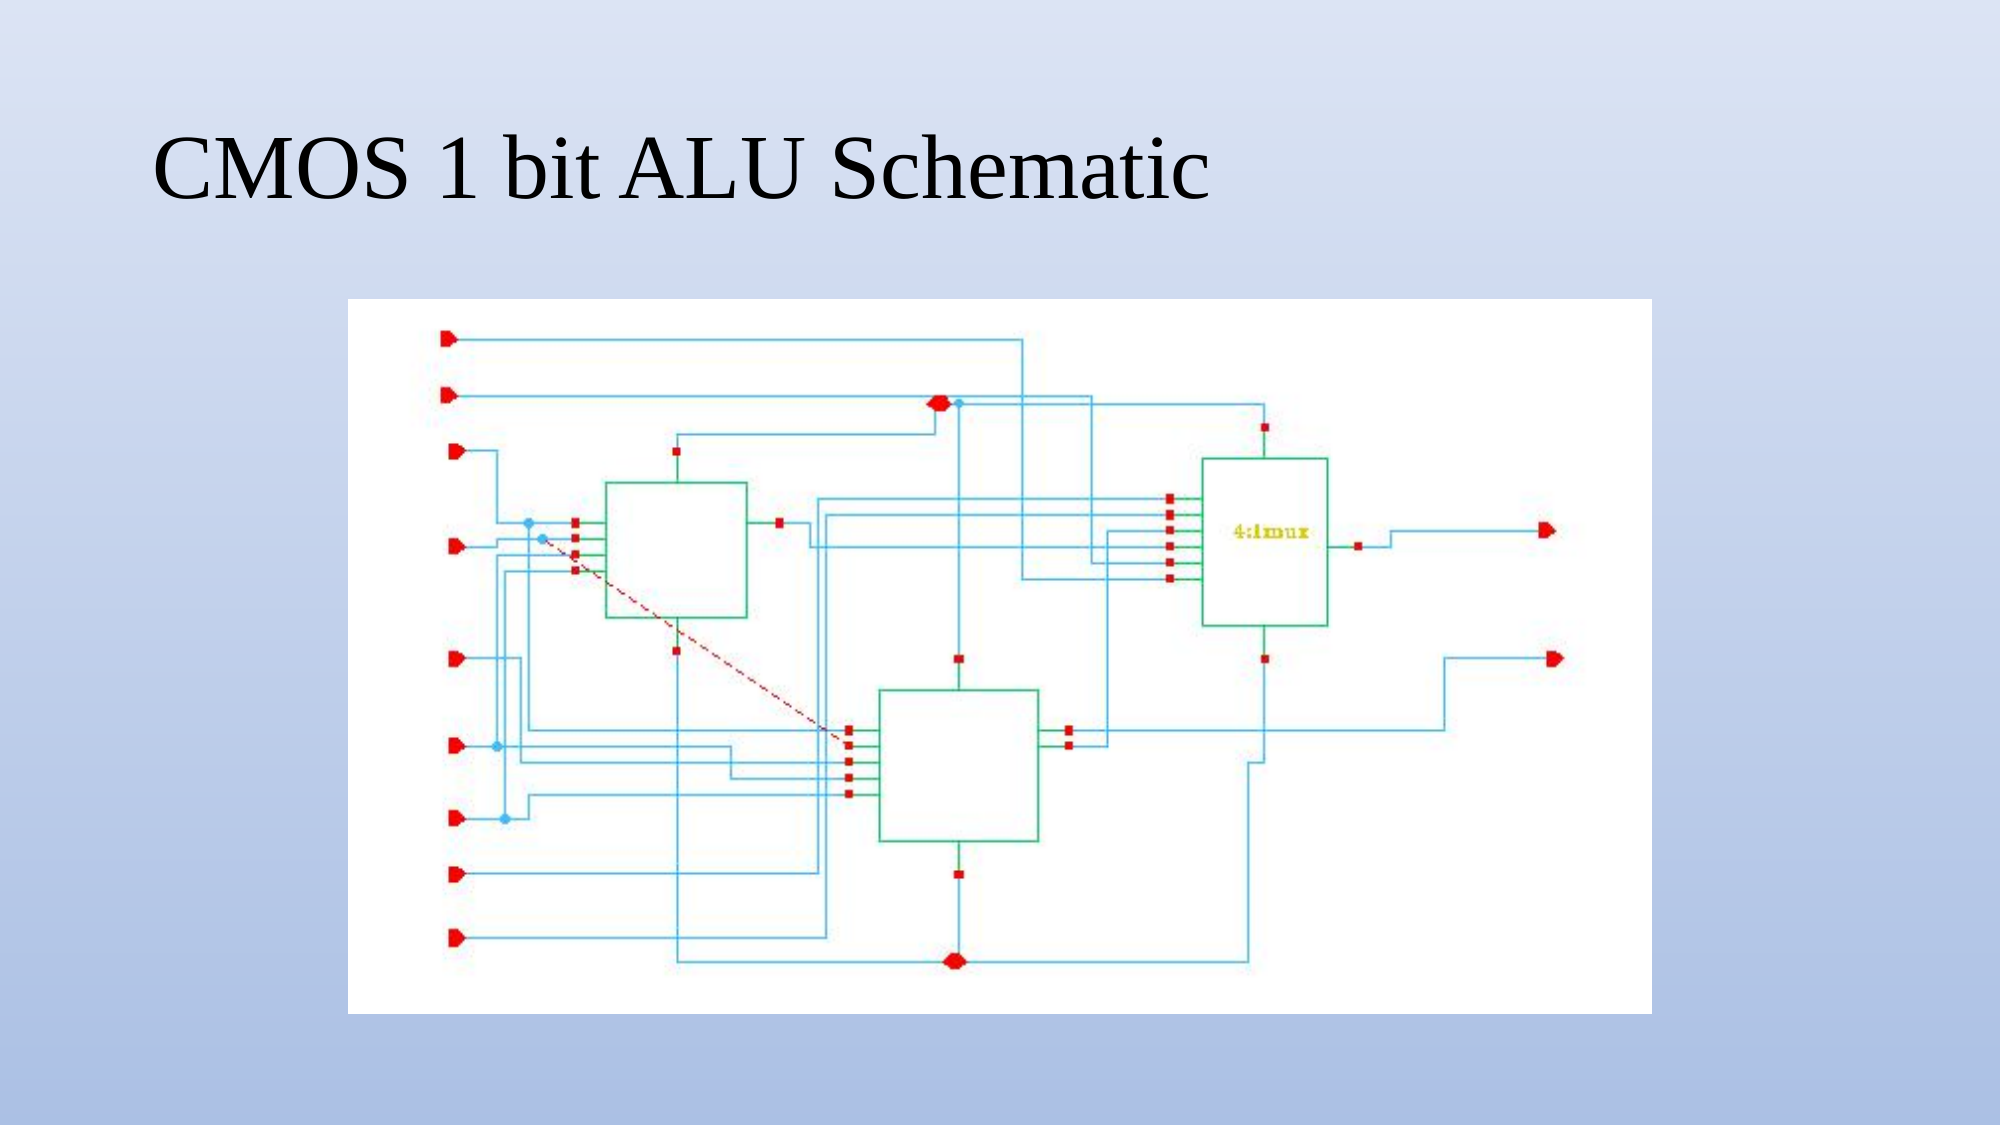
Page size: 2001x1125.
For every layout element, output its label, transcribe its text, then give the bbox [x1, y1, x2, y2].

title CMOS 1 bit ALU Schematic [137, 59, 1863, 278]
picture [348, 299, 1652, 1014]
